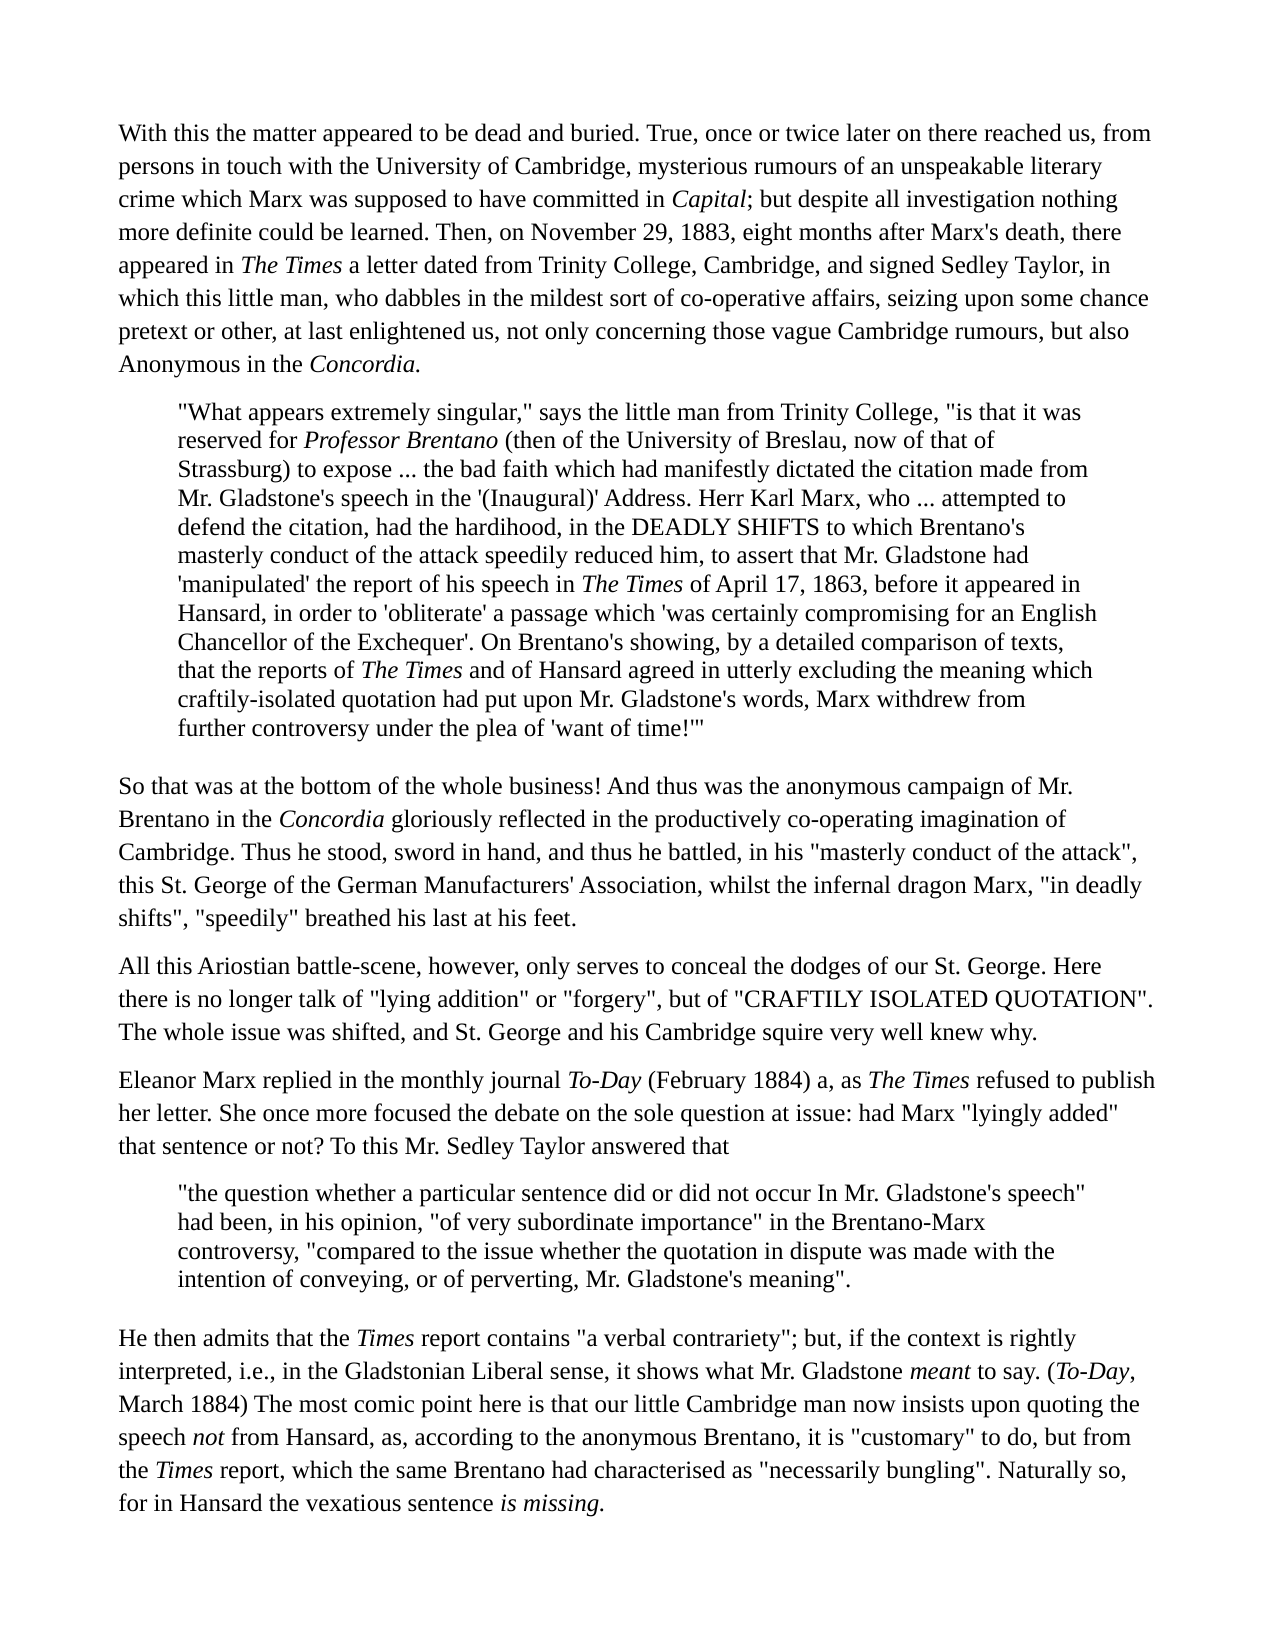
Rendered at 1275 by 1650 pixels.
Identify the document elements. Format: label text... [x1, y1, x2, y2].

text So that was at the bottom of the whole business! And thus was the anonymous campaign of Mr. Brentano in the Concordia gloriously reflected in the productively co-operating imagination of Cambridge. Thus he stood, sword in hand, and thus he battled, in his "masterly conduct of the attack", this St. George of the German Manufacturers' Association, whilst the infernal dragon Marx, "in deadly shifts", "speedily" breathed his last at his feet. [118, 771, 1157, 932]
text He then admits that the Times report contains "a verbal contrariety"; but, if the context is rightly interpreted, i.e., in the Gladstonian Liberal sense, it shows what Mr. Gladstone meant to say. (To-Day, March 1884) The most comic point here is that our little Cambridge man now insists upon quoting the speech not from Hansard, as, according to the anonymous Brentano, it is "customary" to do, but from the Times report, which the same Brentano had characterised as "necessarily bungling". Naturally so, for in Hansard the vexatious sentence is missing. [118, 1323, 1157, 1517]
text With this the matter appeared to be dead and buried. True, once or twice later on there reached us, from persons in touch with the University of Cambridge, mysterious rumours of an unspeakable literary crime which Marx was supposed to have committed in Capital; but despite all investigation nothing more definite could be learned. Then, on November 29, 1883, eight months after Marx's death, there appeared in The Times a letter dated from Trinity College, Cambridge, and signed Sedley Taylor, in which this little man, who dabbles in the mildest sort of co-operative affairs, seizing upon some chance pretext or other, at last enlightened us, not only concerning those vague Cambridge rumours, but also Anonymous in the Concordia. [118, 118, 1157, 378]
text Eleanor Marx replied in the monthly journal To-Day (February 1884) a, as The Times refused to publish her letter. She once more focused the debate on the sole question at issue: had Marx "lyingly added" that sentence or not? To this Mr. Sedley Taylor answered that [118, 1065, 1157, 1159]
text All this Ariostian battle-scene, however, only serves to conceal the dodges of our St. George. Here there is no longer talk of "lying addition" or "forgery", but of "CRAFTILY ISOLATED QUOTATION". The whole issue was shifted, and St. George and his Cambridge squire very well knew why. [118, 951, 1157, 1046]
text "What appears extremely singular," says the little man from Trinity College, "is that it was reserved for Professor Brentano (then of the University of Breslau, now of that of Strassburg) to expose ... the bad faith which had manifestly dictated the citation made from Mr. Gladstone's speech in the '(Inaugural)' Address. Herr Karl Marx, who ... attempted to defend the citation, had the hardihood, in the DEADLY SHIFTS to which Brentano's masterly conduct of the attack speedily reduced him, to assert that Mr. Gladstone had 'manipulated' the report of his speech in The Times of April 17, 1863, before it appeared in Hansard, in order to 'obliterate' a passage which 'was certainly compromising for an English Chancellor of the Exchequer'. On Brentano's showing, by a detailed comparison of texts, that the reports of The Times and of Hansard agreed in utterly excluding the meaning which craftily-isolated quotation had put upon Mr. Gladstone's words, Marx withdrew from further controversy under the plea of 'want of time!'" [177, 397, 1098, 742]
text "the question whether a particular sentence did or did not occur In Mr. Gladstone's speech" had been, in his opinion, "of very subordinate importance" in the Brentano-Marx controversy, "compared to the issue whether the quotation in dispute was made with the intention of conveying, or of perverting, Mr. Gladstone's meaning". [177, 1178, 1098, 1293]
